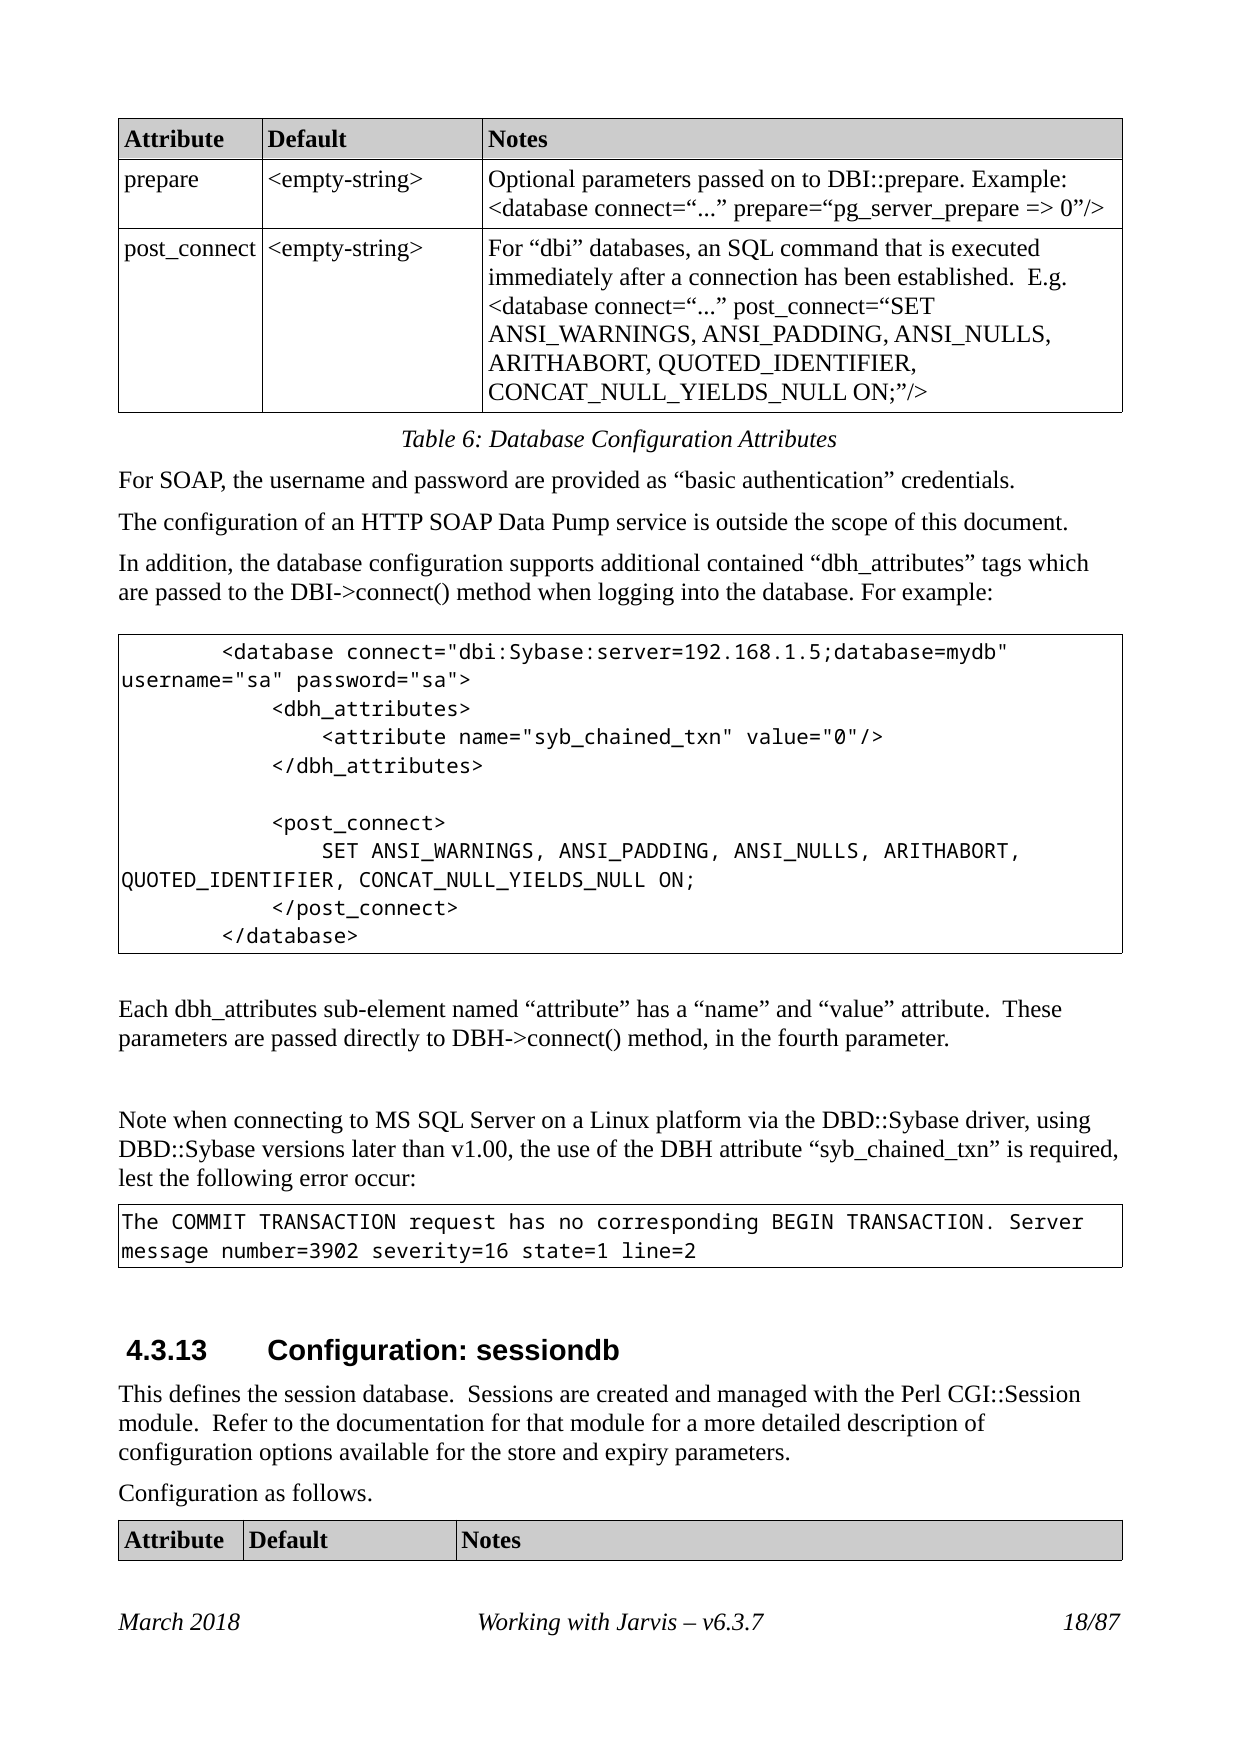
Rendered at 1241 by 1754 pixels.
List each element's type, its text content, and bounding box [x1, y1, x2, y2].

text </post_connect> [119, 890, 1122, 918]
table_header Default [263, 119, 482, 158]
table_header Notes [483, 119, 1122, 158]
text Table 6: Database Configuration Attributes [118, 424, 1122, 453]
text <post_connect> [119, 805, 1122, 833]
text The configuration of an HTTP SOAP Data Pump service is outside the scope of this document. [118, 507, 1122, 535]
text </dbh_attributes> [119, 748, 1122, 779]
table_cell <empty-string> [263, 229, 482, 412]
table_header Default [244, 1521, 456, 1560]
table_cell post_connect [119, 229, 262, 412]
text For SOAP, the username and password are provided as “basic authentication” credentials. [118, 465, 1122, 494]
text <database connect="dbi:Sybase:server=192.168.1.5;database=mydb" username="sa" password="sa"> [119, 635, 1122, 691]
table_header Attribute [119, 119, 262, 158]
text Configuration as follows. [118, 1478, 1122, 1507]
text SET ANSI_WARNINGS, ANSI_PADDING, ANSI_NULLS, ARITHABORT, QUOTED_IDENTIFIER, CONCAT_NULL_YIELDS_NULL ON; [119, 833, 1122, 890]
text Note when connecting to MS SQL Server on a Linux platform via the DBD::Sybase driver, using DBD::Sybase versions later than v1.00, the use of the DBH attribute “syb_chained_txn” is required, lest the following error occur: [118, 1106, 1122, 1192]
subtitle Configuration: sessiondb [118, 1333, 1122, 1367]
text Each dbh_attributes sub-element named “attribute” has a “name” and “value” attribute. These parameters are passed directly to DBH->connect() method, in the fourth parameter. [118, 994, 1122, 1052]
table_cell prepare [119, 160, 262, 227]
table_cell For “dbi” databases, an SQL command that is executed immediately after a connection has been established. E.g. <database connect=“...” post_connect=“SET ANSI_WARNINGS, ANSI_PADDING, ANSI_NULLS, ARITHABORT, QUOTED_IDENTIFIER, CONCAT_NULL_YIELDS_NULL ON;”/> [483, 229, 1122, 412]
table_header Attribute [119, 1521, 243, 1560]
table_cell Optional parameters passed on to DBI::prepare. Example: <database connect=“...” prepare=“pg_server_prepare => 0”/> [483, 160, 1122, 227]
text This defines the session database. Sessions are created and managed with the Perl CGI::Session module. Refer to the documentation for that module for a more detailed description of configuration options available for the store and expiry parameters. [118, 1379, 1122, 1466]
text The COMMIT TRANSACTION request has no corresponding BEGIN TRANSACTION. Server message number=3902 severity=16 state=1 line=2 [119, 1205, 1122, 1267]
text <dbh_attributes> [119, 691, 1122, 719]
text In addition, the database configuration supports additional contained “dbh_attributes” tags which are passed to the DBI->connect() method when logging into the database. For example: [118, 548, 1122, 605]
table_cell <empty-string> [263, 160, 482, 227]
table_header Notes [457, 1521, 1122, 1560]
text <attribute name="syb_chained_txn" value="0"/> [119, 719, 1122, 748]
text </database> [119, 918, 1122, 953]
